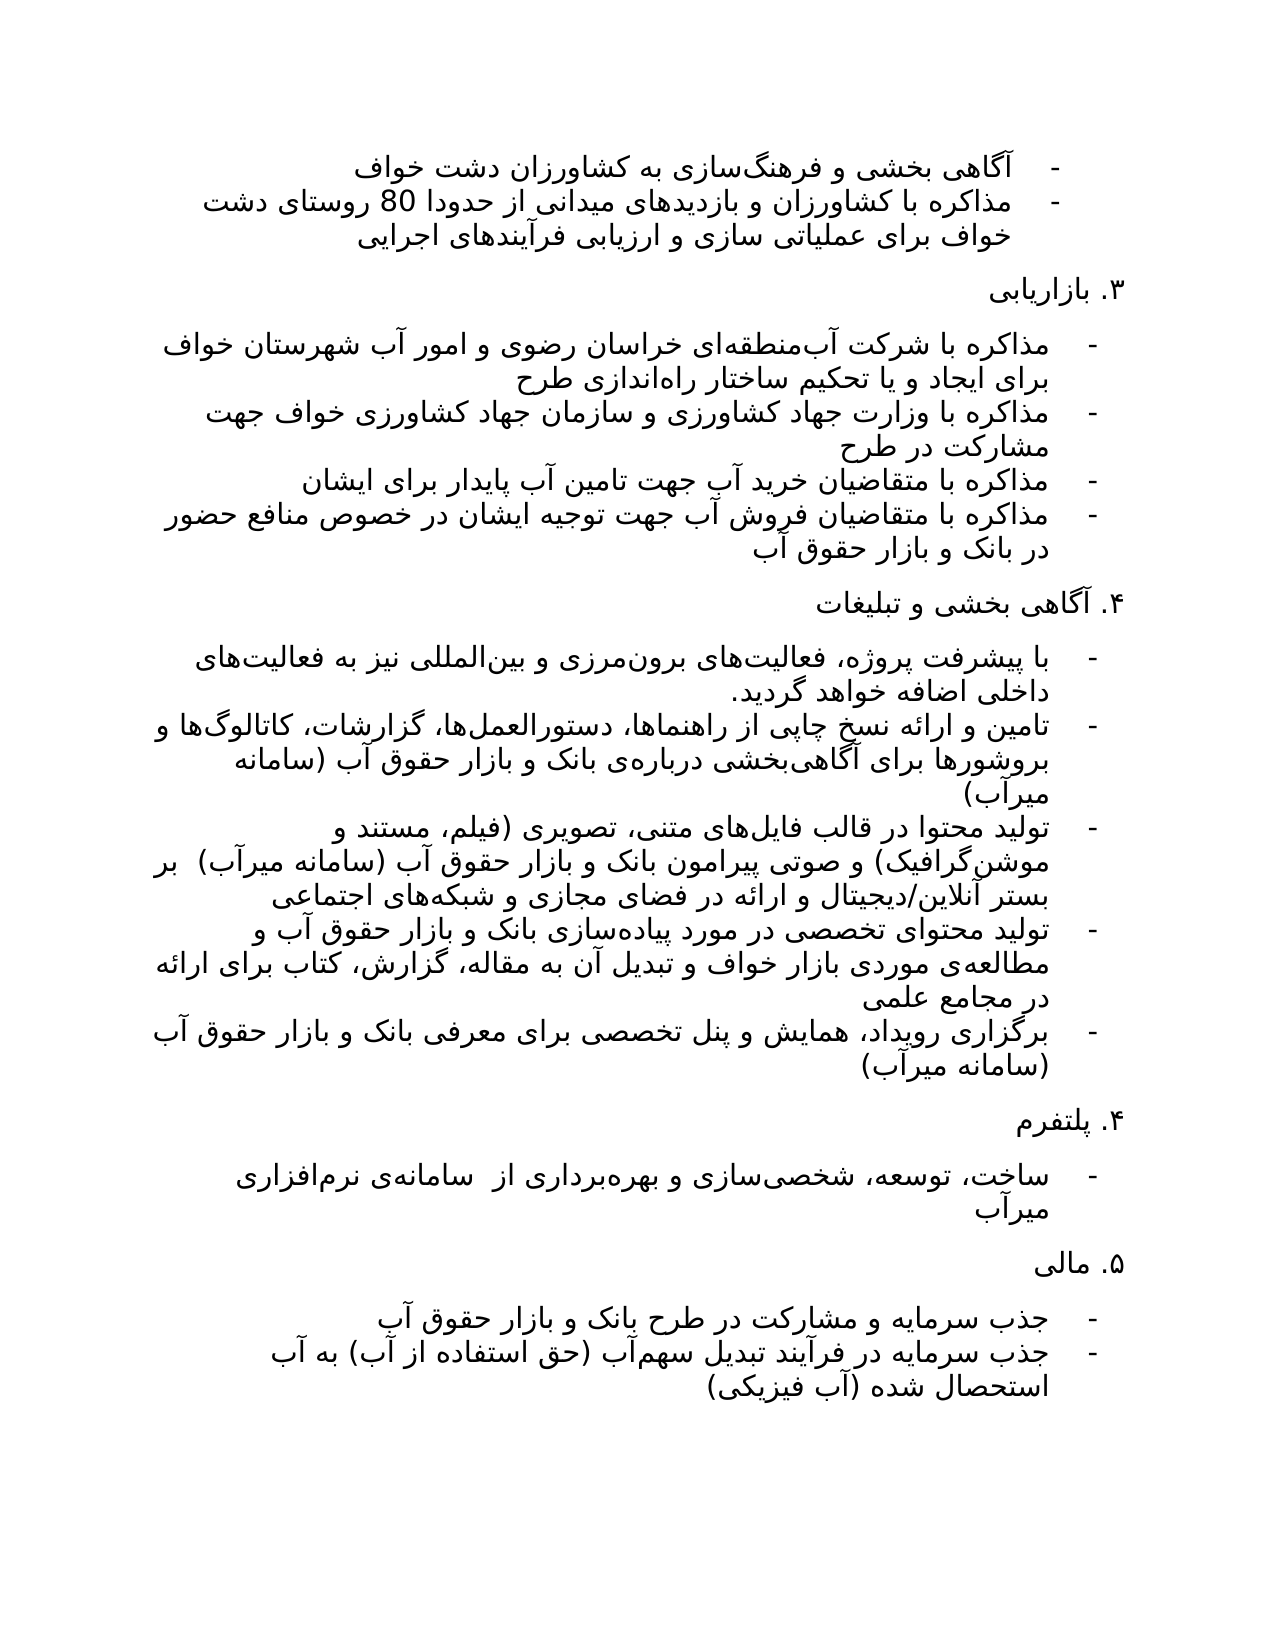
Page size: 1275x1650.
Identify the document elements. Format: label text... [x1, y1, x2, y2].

list ساخت، توسعه‌، شخصی‌سازی و بهره‌برداری از سامانه‌ی نرم‌افزاری میرآب [150, 1158, 1087, 1226]
text ۴. آگاهی بخشی و تبلیغات [150, 586, 1125, 620]
list برگزاری رویداد، همایش و پنل تخصصی برای معرفی بانک و بازار حقوق آب (سامانه میرآب) [150, 1014, 1087, 1082]
list مذاکره با شرکت‌ آب‌منطقه‌ای خراسان رضوی و امور آب شهرستان خواف برای ایجاد و یا تحکیم ساختار راه‌اندازی طرح [150, 327, 1087, 395]
list تولید محتوا در قالب فایل‌های متنی، تصویری (فیلم، مستند و موشن‌گرافیک) و صوتی پیرامون بانک و بازار حقوق آب (سامانه میرآب) بر بستر آنلاین/دیجیتال و ارائه در فضای مجازی و شبکه‌های اجتماعی [150, 811, 1087, 912]
list تامین و ارائه نسخ چاپی از راهنما‌ها، دستورالعمل‌ها، گزارشات، کاتالوگ‌ها و بروشورها برای آگاهی‌بخشی درباره‌ی بانک و بازار حقوق آب (سامانه میرآب) [150, 709, 1087, 811]
text ۵. مالی [150, 1247, 1125, 1281]
list جذب سرمایه در فرآیند تبدیل سهم‌آب (حق استفاده از آب) به آب استحصال شده (آب فیزیکی) [150, 1335, 1087, 1403]
list تولید محتوای تخصصی در مورد پیاده‌سازی بانک و بازار حقوق آب و مطالعه‌ی موردی بازار خواف و تبدیل آن به مقاله، گزارش، کتاب برای ارائه در مجامع علمی [150, 912, 1087, 1014]
text ۳. بازاریابی [150, 273, 1125, 307]
list جذب سرمایه و مشارکت در طرح بانک و بازار حقوق آب [150, 1301, 1087, 1335]
list مذاکره با کشاورزان و بازدید‌های میدانی از حدودا 80 روستای دشت خواف برای عملیاتی سازی و ارزیابی فرآیندهای اجرایی [150, 184, 1050, 252]
list با پیشرفت پروژه، فعالیت‌های برون‌مرزی و بین‌المللی نیز به فعالیت‌های داخلی اضافه خواهد گردید. [150, 641, 1087, 709]
text ۴. پلتفرم [150, 1103, 1125, 1137]
list مذاکره با متقاضیان خرید آب جهت تامین آب پایدار برای ایشان [150, 463, 1087, 497]
list مذاکره با وزارت جهاد کشاورزی و سازمان‌ جهاد کشاورزی خواف جهت مشارکت در طرح [150, 395, 1087, 463]
list آگاهی بخشی و فرهنگ‌سازی به کشاورزان دشت خواف [150, 150, 1050, 184]
list مذاکره با متقاضیان فروش آب جهت توجیه ایشان در خصوص منافع حضور در بانک و بازار حقوق آب [150, 497, 1087, 565]
